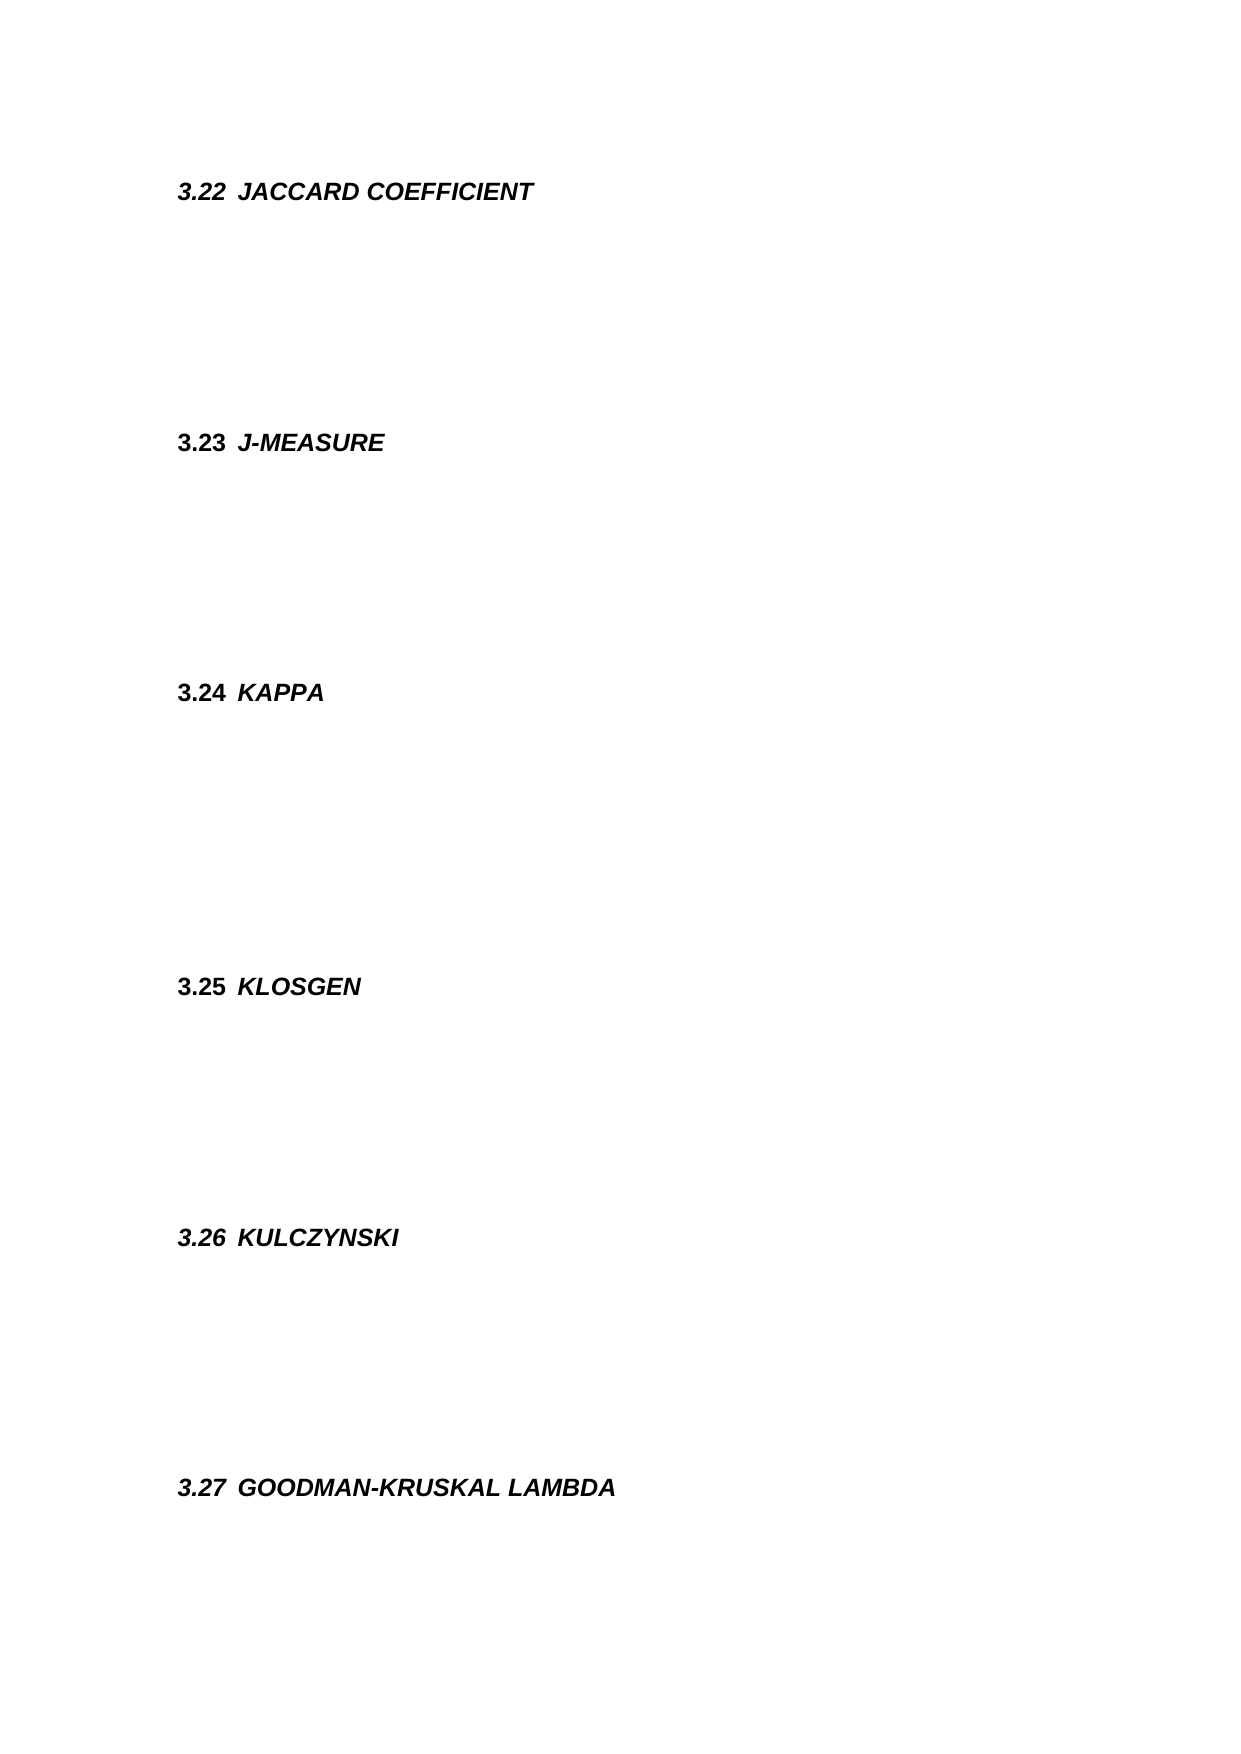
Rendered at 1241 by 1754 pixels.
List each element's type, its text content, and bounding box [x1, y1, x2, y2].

subtitle J-MEASURE [177, 428, 1122, 457]
subtitle GOODMAN-KRUSKAL LAMBDA [177, 1473, 1122, 1502]
subtitle JACCARD COEFFICIENT [177, 177, 1122, 206]
subtitle KAPPA [177, 678, 1122, 707]
subtitle KLOSGEN [177, 972, 1122, 1001]
subtitle KULCZYNSKI [177, 1223, 1122, 1252]
